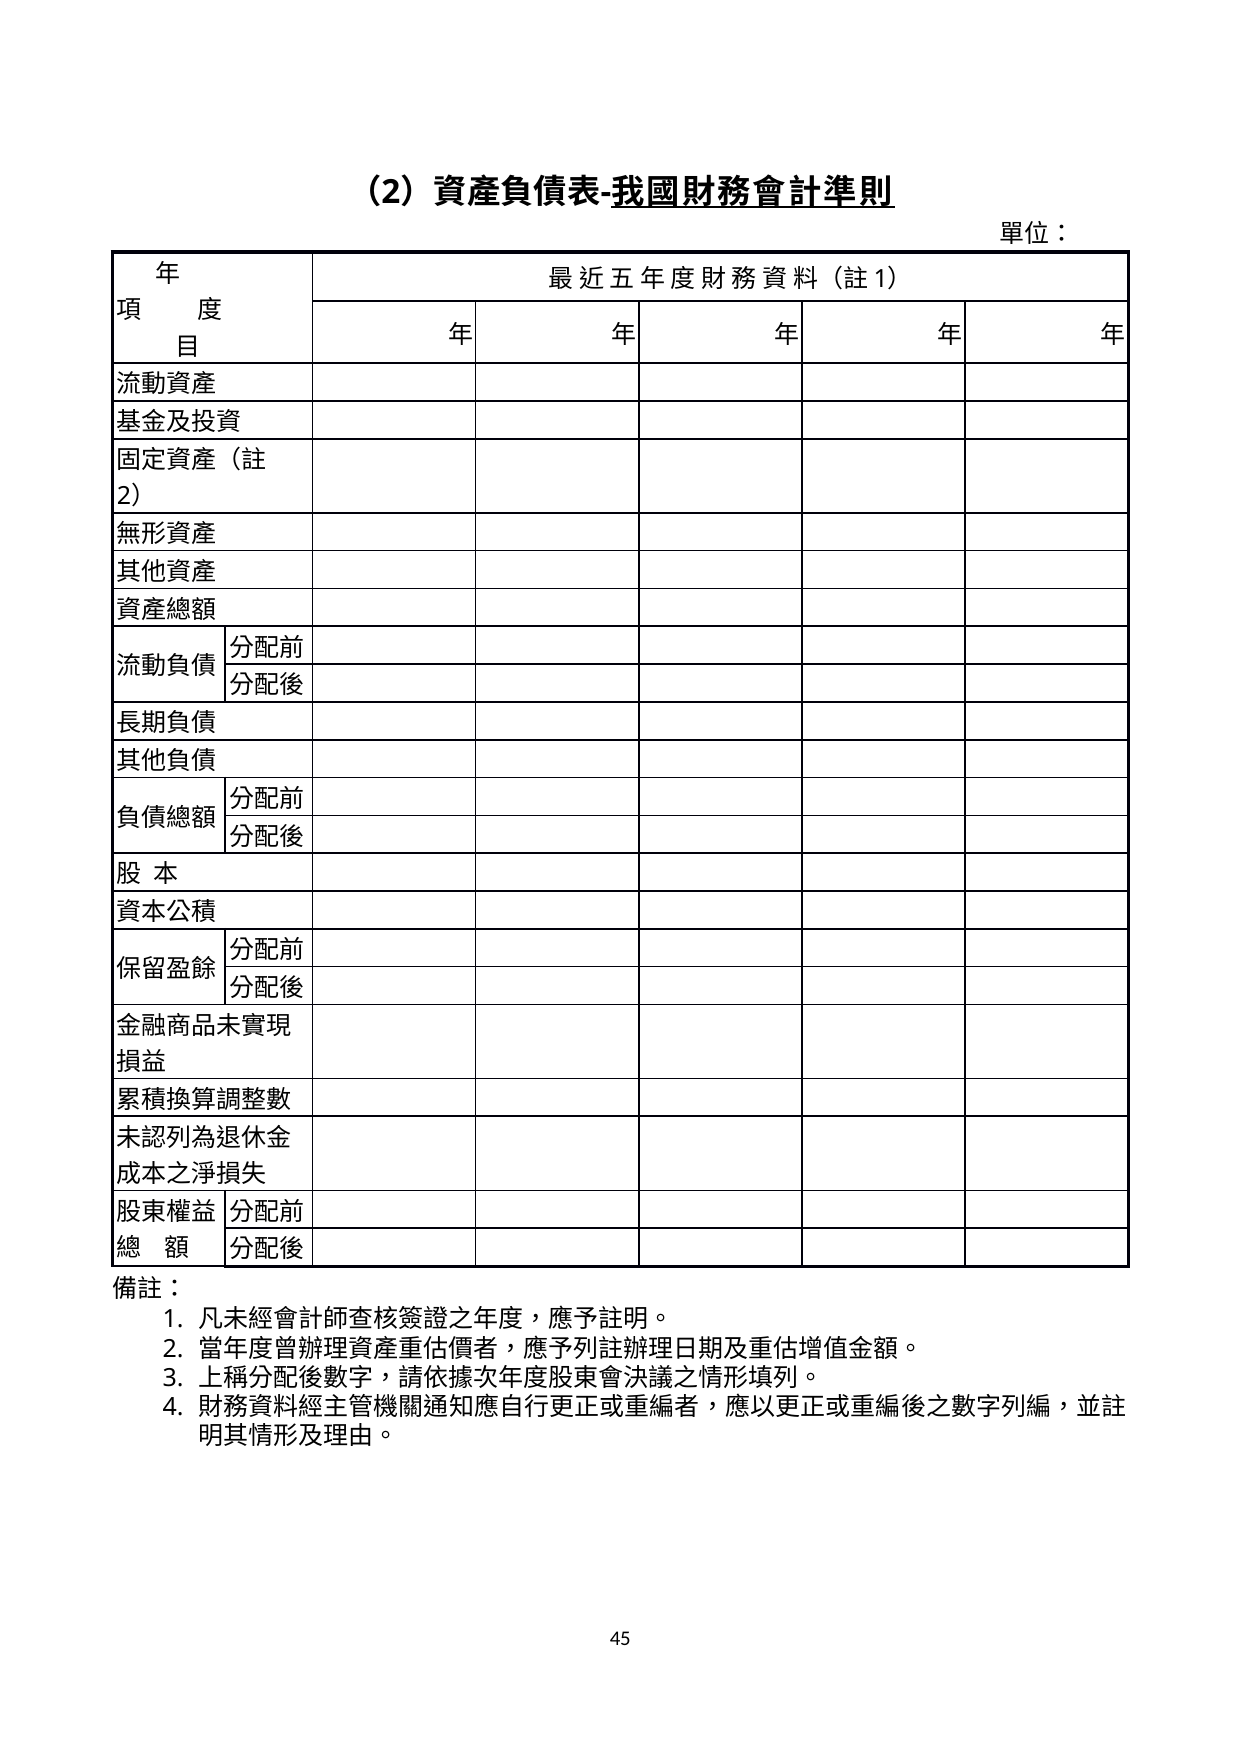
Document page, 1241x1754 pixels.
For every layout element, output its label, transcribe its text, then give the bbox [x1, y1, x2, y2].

table_cell [476, 1005, 638, 1078]
table_cell [313, 703, 475, 739]
table_cell [966, 816, 1127, 852]
table_cell [803, 364, 964, 400]
table_cell [640, 627, 801, 663]
table_cell [640, 967, 801, 1003]
table_cell [966, 1005, 1127, 1078]
table_cell [803, 703, 964, 739]
table_cell 股東權益 總 額 [114, 1191, 224, 1265]
table_cell [313, 816, 475, 852]
table_cell [476, 778, 638, 814]
table_cell [476, 930, 638, 966]
table_cell [966, 440, 1127, 512]
table_cell [476, 703, 638, 739]
table_cell [476, 440, 638, 512]
table_cell 固定資產（註2） [114, 440, 312, 512]
table_cell [476, 816, 638, 852]
table_cell [640, 514, 801, 550]
table_cell [640, 1005, 801, 1078]
table_cell [313, 1005, 475, 1078]
table_cell [966, 930, 1127, 966]
table_cell [640, 703, 801, 739]
table_cell [966, 1229, 1127, 1265]
table_cell 股 本 [114, 854, 312, 890]
table_cell [966, 778, 1127, 814]
table_cell 年 [313, 302, 475, 362]
table_cell [966, 589, 1127, 625]
table_cell 流動負債 [114, 627, 224, 701]
table_cell [476, 627, 638, 663]
table_cell [640, 402, 801, 438]
table_cell 其他資產 [114, 551, 312, 588]
table_cell [640, 364, 801, 400]
table_cell [640, 589, 801, 625]
table_cell [803, 1191, 964, 1227]
table_cell [313, 1191, 475, 1227]
table_cell [803, 440, 964, 512]
table_cell [476, 741, 638, 777]
table_cell [313, 778, 475, 814]
table_cell 累積換算調整數 [114, 1079, 312, 1115]
table_cell [476, 364, 638, 400]
table_cell [803, 1117, 964, 1189]
table_cell [966, 741, 1127, 777]
table_cell [803, 1005, 964, 1078]
table_cell [640, 665, 801, 701]
table_cell [640, 930, 801, 966]
table_cell [803, 551, 964, 588]
table_cell [476, 1191, 638, 1227]
table_cell [640, 854, 801, 890]
table_cell [966, 854, 1127, 890]
table_cell 分配前 [226, 627, 312, 663]
table_cell [966, 967, 1127, 1003]
table_cell 分配後 [226, 665, 312, 701]
table_cell [803, 854, 964, 890]
table_cell [476, 1229, 638, 1265]
table_cell [313, 930, 475, 966]
table_cell [966, 402, 1127, 438]
table_cell [803, 1229, 964, 1265]
table_cell [803, 665, 964, 701]
table_cell [313, 1229, 475, 1265]
table_cell [313, 1117, 475, 1189]
table_cell 基金及投資 [114, 402, 312, 438]
table_cell [313, 402, 475, 438]
table_cell [803, 892, 964, 928]
table_cell [313, 551, 475, 588]
list 當年度曾辦理資產重估價者，應予列註辦理日期及重估增值金額。 [162, 1334, 1128, 1363]
table_cell [313, 665, 475, 701]
table_cell [640, 778, 801, 814]
list （2）資產負債表-我國財務會計準則 [112, 164, 1128, 213]
table_cell [803, 741, 964, 777]
table_cell 無形資產 [114, 514, 312, 550]
table_cell [313, 892, 475, 928]
table_cell [966, 892, 1127, 928]
table_cell [313, 854, 475, 890]
table_cell 年 [966, 302, 1127, 362]
text 單位： [265, 213, 1094, 250]
table_cell [476, 402, 638, 438]
table_cell 金融商品未實現 損益 [114, 1005, 312, 1078]
table_cell [476, 967, 638, 1003]
table_header 最 近 五 年 度 財 務 資 料（註1） [313, 254, 1127, 300]
table_cell [966, 627, 1127, 663]
table_cell [313, 627, 475, 663]
table_cell [966, 514, 1127, 550]
table_cell [640, 440, 801, 512]
table_cell [966, 665, 1127, 701]
table_cell 負債總額 [114, 778, 224, 852]
table_cell [313, 589, 475, 625]
table_cell [313, 1079, 475, 1115]
table_cell [640, 1117, 801, 1189]
table_cell [476, 589, 638, 625]
table_cell 保留盈餘 [114, 930, 224, 1003]
table_cell [476, 551, 638, 588]
table_cell [313, 967, 475, 1003]
table_cell [476, 854, 638, 890]
table_cell 流動資產 [114, 364, 312, 400]
table_cell [313, 440, 475, 512]
table_cell [476, 892, 638, 928]
table_cell [640, 1229, 801, 1265]
table_cell [803, 1079, 964, 1115]
table_cell [803, 778, 964, 814]
table_cell [640, 1191, 801, 1227]
table_cell [803, 402, 964, 438]
list 凡未經會計師查核簽證之年度，應予註明。 [162, 1304, 1128, 1334]
table_cell [313, 514, 475, 550]
table_cell 年 [640, 302, 801, 362]
table_cell [640, 816, 801, 852]
table_cell 分配前 [226, 778, 312, 814]
table_cell [640, 741, 801, 777]
list 財務資料經主管機關通知應自行更正或重編者，應以更正或重編後之數字列編，並註明其情形及理由。 [162, 1392, 1128, 1450]
table_cell [476, 514, 638, 550]
table_cell [803, 589, 964, 625]
list 上稱分配後數字，請依據次年度股東會決議之情形填列。 [162, 1363, 1128, 1392]
table_cell [803, 514, 964, 550]
text 備註： [112, 1268, 1219, 1304]
table_cell [966, 703, 1127, 739]
table_cell 資本公積 [114, 892, 312, 928]
table_header 年 項 度 目 [114, 254, 312, 362]
table_cell 分配後 [226, 816, 312, 852]
table_cell [803, 967, 964, 1003]
table_cell [966, 1191, 1127, 1227]
table_cell [966, 551, 1127, 588]
table_cell [640, 551, 801, 588]
table_cell [640, 892, 801, 928]
table_cell 分配後 [226, 1229, 312, 1265]
table_cell [640, 1079, 801, 1115]
table_cell [476, 1079, 638, 1115]
table_cell [966, 1117, 1127, 1189]
table_cell [803, 930, 964, 966]
table_cell [966, 1079, 1127, 1115]
table_cell 分配後 [226, 967, 312, 1003]
table_cell [803, 816, 964, 852]
table_cell [313, 364, 475, 400]
table_cell 未認列為退休金 成本之淨損失 [114, 1117, 312, 1189]
table_cell 年 [803, 302, 964, 362]
table_cell 年 [476, 302, 638, 362]
table_cell [966, 364, 1127, 400]
table_cell [313, 741, 475, 777]
table_cell [476, 1117, 638, 1189]
table_cell 其他負債 [114, 741, 312, 777]
table_cell 長期負債 [114, 703, 312, 739]
table_cell 分配前 [226, 930, 312, 966]
table_cell [803, 627, 964, 663]
table_cell 資產總額 [114, 589, 312, 625]
table_cell 分配前 [226, 1191, 312, 1227]
table_cell [476, 665, 638, 701]
